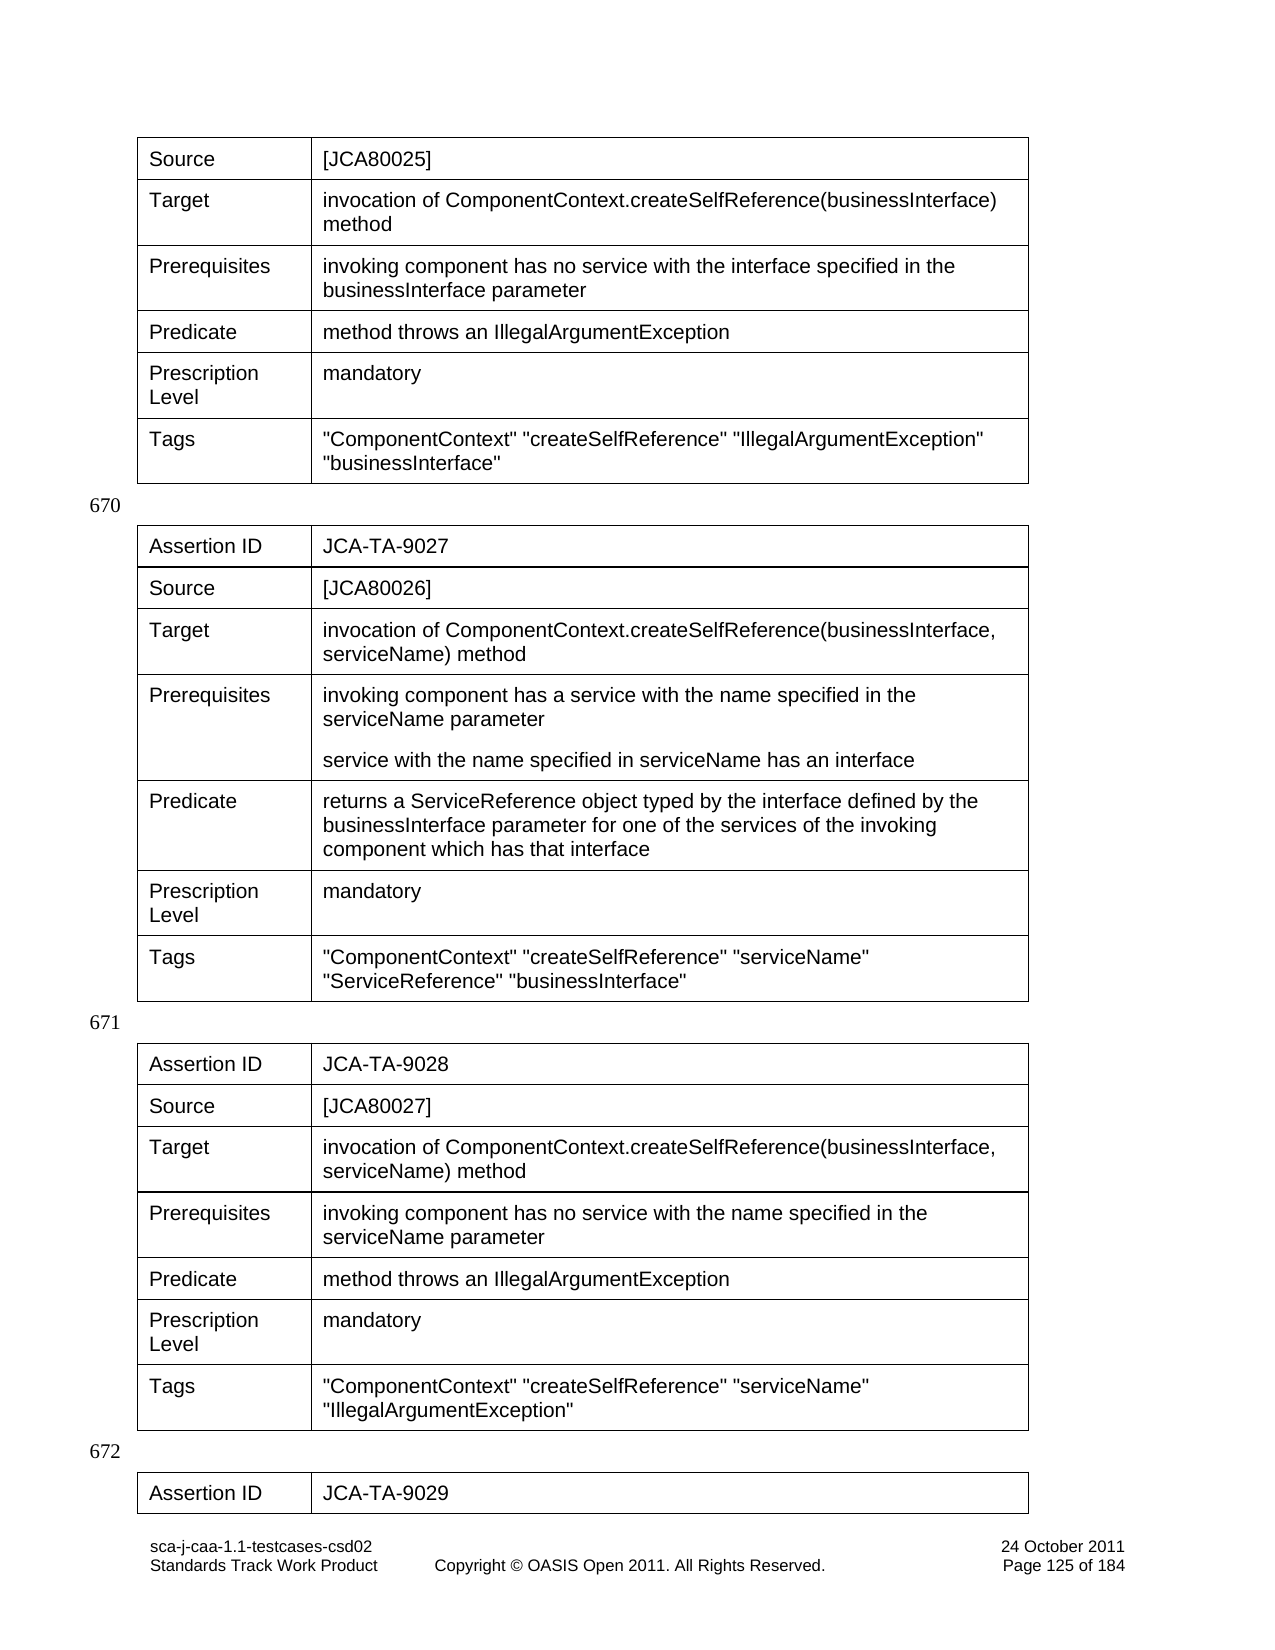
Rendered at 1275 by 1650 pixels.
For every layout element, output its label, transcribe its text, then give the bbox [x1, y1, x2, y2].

table_cell [JCA80025] [312, 138, 1028, 179]
table_cell Prerequisites [138, 1193, 311, 1257]
table_cell Tags [138, 1365, 311, 1430]
table_cell "ComponentContext" "createSelfReference" "serviceName" "IllegalArgumentException" [312, 1365, 1028, 1430]
table_cell Prerequisites [138, 675, 311, 780]
table_cell [JCA80027] [312, 1085, 1028, 1126]
table_cell invocation of ComponentContext.createSelfReference(businessInterface, serviceName) method [312, 1127, 1028, 1191]
table_cell mandatory [312, 1300, 1028, 1364]
table_cell Predicate [138, 311, 311, 352]
table_cell method throws an IllegalArgumentException [312, 1258, 1028, 1299]
table_cell mandatory [312, 871, 1028, 935]
table_cell Source [138, 568, 311, 608]
table_cell returns a ServiceReference object typed by the interface defined by the businessInterface parameter for one of the services of the invoking component which has that interface [312, 781, 1028, 869]
table_header Assertion ID [138, 526, 311, 566]
table_header Assertion ID [138, 1473, 311, 1513]
table_cell invocation of ComponentContext.createSelfReference(businessInterface) method [312, 180, 1028, 244]
table_cell invoking component has no service with the name specified in the serviceName parameter [312, 1193, 1028, 1257]
table_cell Prescription Level [138, 353, 311, 417]
table_cell method throws an IllegalArgumentException [312, 311, 1028, 352]
table_cell invoking component has no service with the interface specified in the businessInterface parameter [312, 246, 1028, 310]
table_cell Target [138, 1127, 311, 1191]
table_cell Tags [138, 419, 311, 483]
table_header Assertion ID [138, 1044, 311, 1084]
table_cell [JCA80026] [312, 568, 1028, 608]
table_cell Prescription Level [138, 871, 311, 935]
table_cell Tags [138, 936, 311, 1001]
table_header JCA-TA-9027 [312, 526, 1028, 566]
table_cell invoking component has a service with the name specified in the serviceName parameter service with the name specified in serviceName has an interface [312, 675, 1028, 780]
table_cell Prescription Level [138, 1300, 311, 1364]
table_header JCA-TA-9029 [312, 1473, 1028, 1513]
table_cell Target [138, 609, 311, 674]
table_cell mandatory [312, 353, 1028, 417]
table_cell Predicate [138, 781, 311, 869]
table_cell Source [138, 1085, 311, 1126]
table_cell Prerequisites [138, 246, 311, 310]
table_cell "ComponentContext" "createSelfReference" "IllegalArgumentException" "businessInterface" [312, 419, 1028, 483]
table_cell Target [138, 180, 311, 244]
table_cell Source [138, 138, 311, 179]
table_header JCA-TA-9028 [312, 1044, 1028, 1084]
table_cell Predicate [138, 1258, 311, 1299]
table_cell invocation of ComponentContext.createSelfReference(businessInterface, serviceName) method [312, 609, 1028, 674]
table_cell "ComponentContext" "createSelfReference" "serviceName" "ServiceReference" "businessInterface" [312, 936, 1028, 1001]
